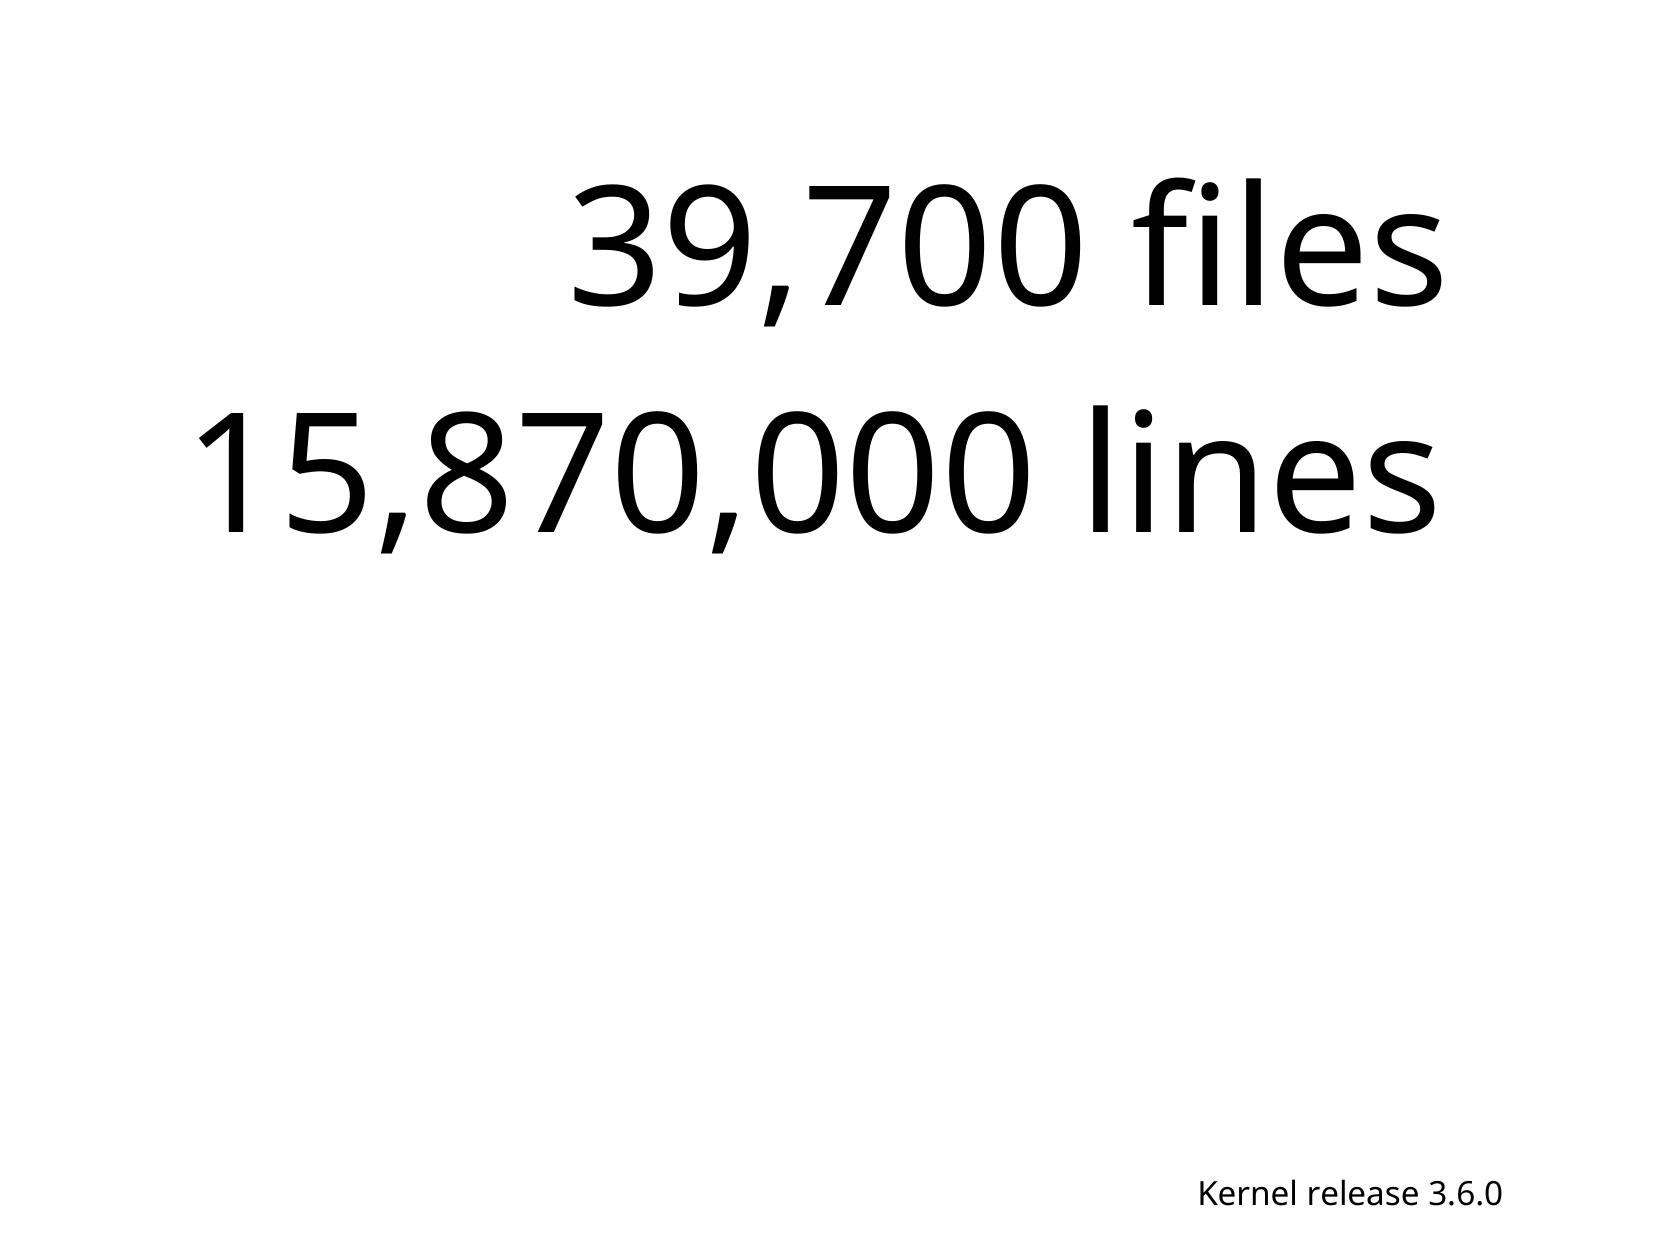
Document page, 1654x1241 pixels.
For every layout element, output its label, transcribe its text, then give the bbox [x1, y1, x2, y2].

text_box 39,700 files 15,870,000 lines [163, 120, 1492, 536]
text_box Kernel release 3.6.0 [1182, 1162, 1525, 1218]
